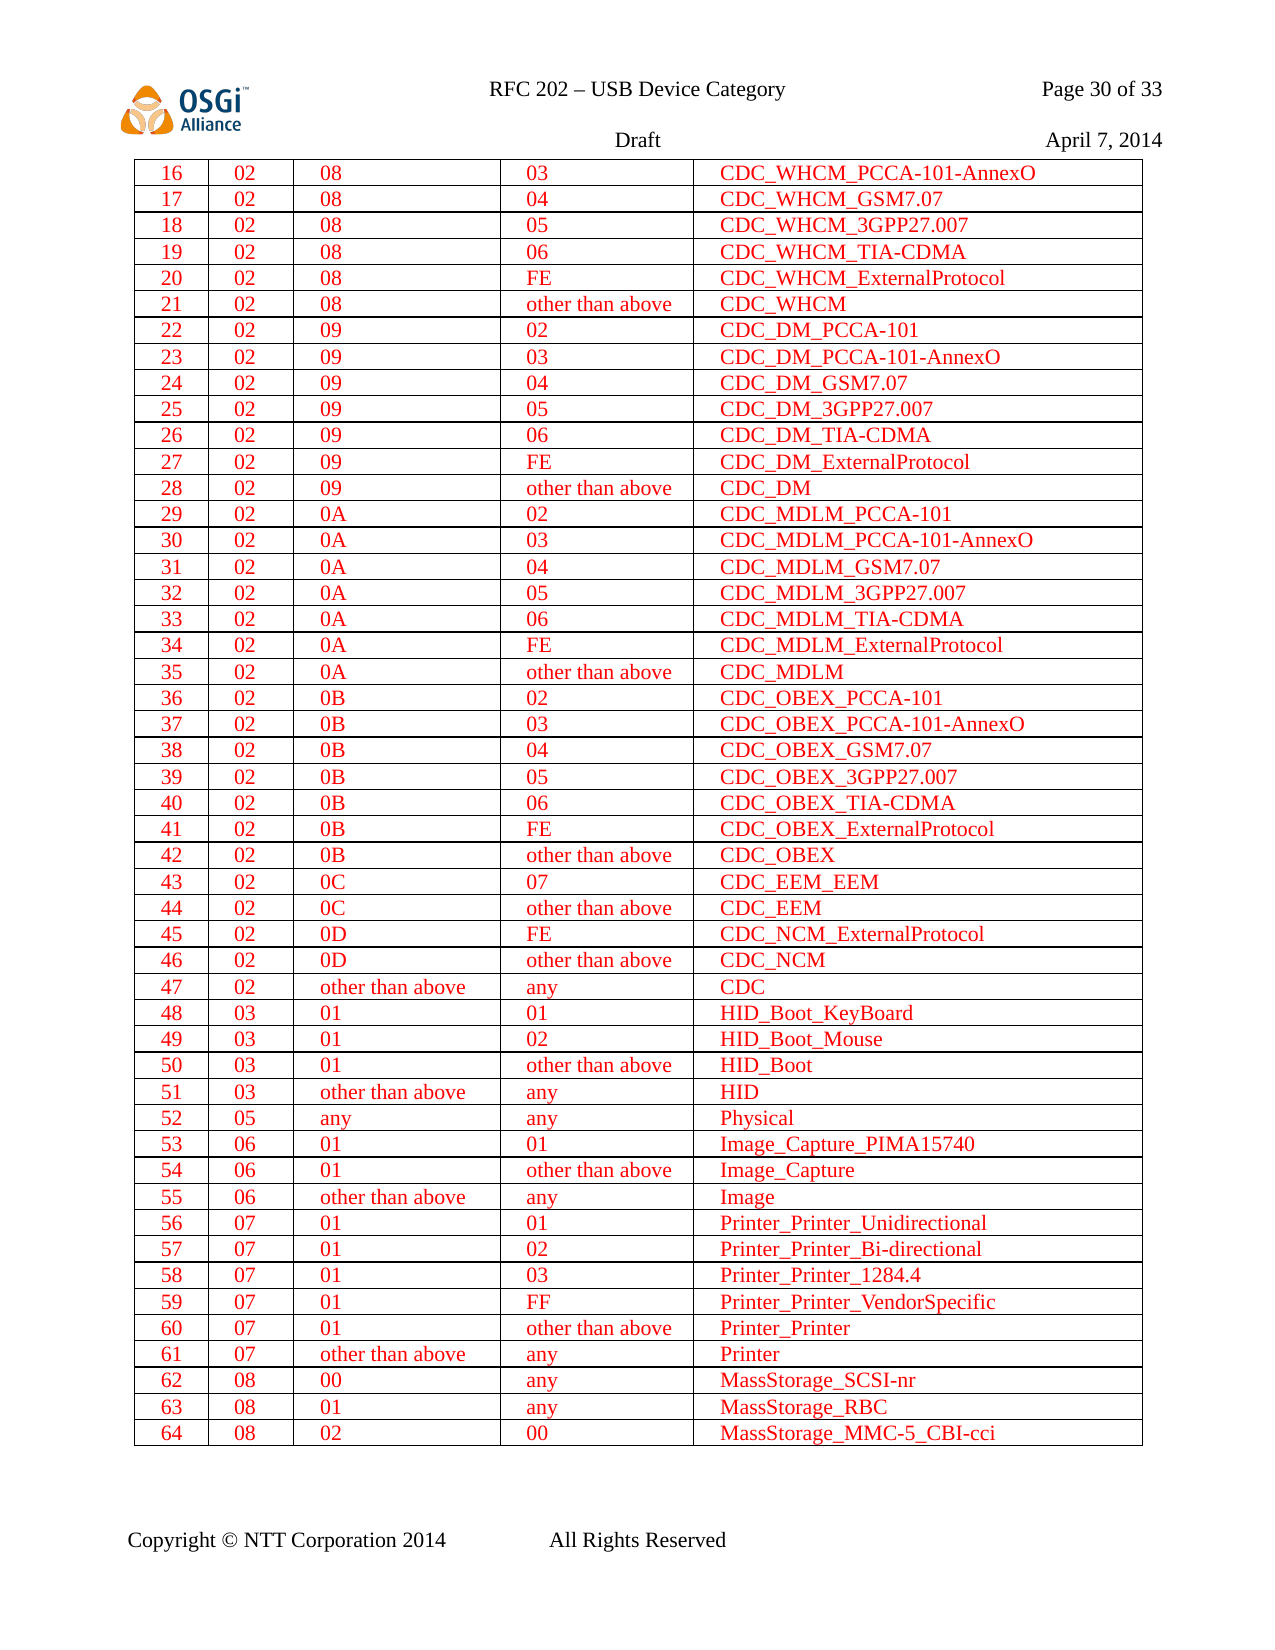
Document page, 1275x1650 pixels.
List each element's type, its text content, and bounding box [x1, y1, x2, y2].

table_cell 02 [209, 764, 293, 789]
table_cell Physical [694, 1105, 1142, 1130]
table_cell 02 [209, 685, 293, 710]
table_cell 59 [135, 1289, 208, 1314]
table_cell other than above [294, 974, 500, 999]
table_cell other than above [294, 1341, 500, 1366]
table_cell 54 [135, 1158, 208, 1183]
table_cell 01 [294, 1131, 500, 1156]
table_cell CDC_DM_TIA-CDMA [694, 423, 1142, 448]
table_cell 02 [501, 318, 693, 343]
table_cell 01 [294, 1315, 500, 1340]
table_cell CDC_MDLM_GSM7.07 [694, 554, 1142, 579]
table_cell 0D [294, 921, 500, 946]
table_cell any [501, 1341, 693, 1366]
table_cell Printer_Printer [694, 1315, 1142, 1340]
table_cell 05 [501, 213, 693, 238]
table_cell 24 [135, 370, 208, 395]
table_cell CDC_NCM [694, 948, 1142, 973]
table_cell 05 [209, 1105, 293, 1130]
table_cell 02 [501, 1026, 693, 1051]
table_cell 08 [209, 1368, 293, 1393]
table_cell any [501, 1368, 693, 1393]
table_cell 26 [135, 423, 208, 448]
table_cell 02 [209, 291, 293, 316]
table_cell 50 [135, 1053, 208, 1078]
table_cell 46 [135, 948, 208, 973]
table_cell 01 [501, 1000, 693, 1025]
table_cell other than above [294, 1184, 500, 1209]
table_cell CDC_OBEX_GSM7.07 [694, 738, 1142, 763]
table_cell CDC_WHCM_TIA-CDMA [694, 239, 1142, 264]
table_cell 02 [209, 396, 293, 421]
table_cell 22 [135, 318, 208, 343]
table_cell other than above [501, 1053, 693, 1078]
table_cell 55 [135, 1184, 208, 1209]
table_cell 47 [135, 974, 208, 999]
table_cell 37 [135, 711, 208, 736]
table_cell 09 [294, 370, 500, 395]
table_cell 62 [135, 1368, 208, 1393]
table_cell 01 [294, 1000, 500, 1025]
table_cell CDC_EEM [694, 895, 1142, 920]
table_cell 06 [209, 1184, 293, 1209]
table_cell other than above [501, 291, 693, 316]
table_cell 02 [209, 790, 293, 815]
table_cell 03 [209, 1026, 293, 1051]
table_cell 01 [501, 1131, 693, 1156]
table_cell 57 [135, 1236, 208, 1261]
table_cell 03 [209, 1000, 293, 1025]
table_cell 06 [209, 1131, 293, 1156]
table_cell 31 [135, 554, 208, 579]
table_cell 39 [135, 764, 208, 789]
table_cell 0A [294, 554, 500, 579]
table_cell 02 [209, 501, 293, 526]
table_cell Printer_Printer_Bi-directional [694, 1236, 1142, 1261]
table_cell 0B [294, 764, 500, 789]
table_cell Printer_Printer_VendorSpecific [694, 1289, 1142, 1314]
table_cell 03 [209, 1079, 293, 1104]
table_cell 02 [209, 738, 293, 763]
table_cell CDC_MDLM_PCCA-101-AnnexO [694, 528, 1142, 553]
table_cell 16 [135, 160, 208, 185]
table_cell 43 [135, 869, 208, 894]
table_cell 41 [135, 816, 208, 841]
table_cell any [501, 1105, 693, 1130]
table_cell 06 [501, 790, 693, 815]
table_cell any [501, 1184, 693, 1209]
table_cell 0A [294, 580, 500, 605]
table_cell 64 [135, 1420, 208, 1445]
table_cell 02 [209, 475, 293, 500]
table_cell 05 [501, 764, 693, 789]
table_cell 58 [135, 1263, 208, 1288]
table_cell other than above [501, 1315, 693, 1340]
table_cell 02 [501, 685, 693, 710]
table_cell 60 [135, 1315, 208, 1340]
table_cell 07 [209, 1341, 293, 1366]
table_cell 06 [209, 1158, 293, 1183]
table_cell 20 [135, 265, 208, 290]
table_cell 02 [209, 186, 293, 211]
table_cell CDC_OBEX_PCCA-101-AnnexO [694, 711, 1142, 736]
table_cell 01 [501, 1210, 693, 1235]
table_cell 06 [501, 239, 693, 264]
table_cell Image_Capture [694, 1158, 1142, 1183]
table_cell 09 [294, 396, 500, 421]
table_cell 0A [294, 528, 500, 553]
table_cell 02 [209, 528, 293, 553]
table_cell CDC_MDLM_3GPP27.007 [694, 580, 1142, 605]
table_cell 02 [209, 580, 293, 605]
table_cell 0B [294, 738, 500, 763]
table_cell CDC_OBEX [694, 843, 1142, 868]
table_cell 08 [209, 1420, 293, 1445]
table_cell other than above [294, 1079, 500, 1104]
table_cell CDC [694, 974, 1142, 999]
table_cell 01 [294, 1263, 500, 1288]
table_cell CDC_OBEX_3GPP27.007 [694, 764, 1142, 789]
table_cell Image_Capture_PIMA15740 [694, 1131, 1142, 1156]
table_cell 05 [501, 580, 693, 605]
table_cell 02 [209, 633, 293, 658]
table_cell 03 [501, 344, 693, 369]
table_cell 05 [501, 396, 693, 421]
table_cell 09 [294, 449, 500, 474]
table_cell CDC_DM_PCCA-101-AnnexO [694, 344, 1142, 369]
table_cell 02 [209, 921, 293, 946]
table_cell 38 [135, 738, 208, 763]
table_cell 17 [135, 186, 208, 211]
table_cell HID [694, 1079, 1142, 1104]
table_cell 08 [294, 291, 500, 316]
table_cell 02 [209, 318, 293, 343]
table_cell CDC_EEM_EEM [694, 869, 1142, 894]
table_cell 0D [294, 948, 500, 973]
table_cell CDC_DM_GSM7.07 [694, 370, 1142, 395]
table_cell 02 [209, 948, 293, 973]
table_cell 34 [135, 633, 208, 658]
table_cell 02 [209, 974, 293, 999]
table_cell 28 [135, 475, 208, 500]
table_cell 08 [209, 1394, 293, 1419]
table_cell 04 [501, 738, 693, 763]
table_cell 02 [501, 1236, 693, 1261]
table_cell 01 [294, 1236, 500, 1261]
table_cell FF [501, 1289, 693, 1314]
table_cell 08 [294, 213, 500, 238]
table_cell 02 [209, 869, 293, 894]
table_cell any [501, 1079, 693, 1104]
table_cell 01 [294, 1053, 500, 1078]
table_cell 07 [209, 1263, 293, 1288]
table_cell 02 [209, 239, 293, 264]
table_cell 01 [294, 1158, 500, 1183]
table_cell 01 [294, 1394, 500, 1419]
table_cell 02 [209, 895, 293, 920]
table_cell CDC_WHCM [694, 291, 1142, 316]
table_cell any [294, 1105, 500, 1130]
table_cell 03 [501, 160, 693, 185]
table_cell HID_Boot_KeyBoard [694, 1000, 1142, 1025]
table_cell 21 [135, 291, 208, 316]
table_cell 02 [209, 711, 293, 736]
table_cell 03 [501, 528, 693, 553]
table_cell Printer_Printer_Unidirectional [694, 1210, 1142, 1235]
table_cell 03 [501, 711, 693, 736]
table_cell 02 [294, 1420, 500, 1445]
table_cell FE [501, 816, 693, 841]
table_cell 07 [209, 1289, 293, 1314]
table_cell CDC_OBEX_TIA-CDMA [694, 790, 1142, 815]
table_cell CDC_MDLM [694, 659, 1142, 684]
table_cell 02 [209, 213, 293, 238]
table_cell FE [501, 921, 693, 946]
table_cell CDC_DM_ExternalProtocol [694, 449, 1142, 474]
table_cell MassStorage_SCSI-nr [694, 1368, 1142, 1393]
table_cell 01 [294, 1289, 500, 1314]
table_cell other than above [501, 475, 693, 500]
table_cell Printer_Printer_1284.4 [694, 1263, 1142, 1288]
table_cell FE [501, 449, 693, 474]
table_cell 0A [294, 659, 500, 684]
table_cell CDC_MDLM_TIA-CDMA [694, 606, 1142, 631]
table_cell 25 [135, 396, 208, 421]
table_cell CDC_DM_3GPP27.007 [694, 396, 1142, 421]
table_cell 08 [294, 239, 500, 264]
table_cell 53 [135, 1131, 208, 1156]
table_cell CDC_OBEX_PCCA-101 [694, 685, 1142, 710]
table_cell 52 [135, 1105, 208, 1130]
table_cell other than above [501, 843, 693, 868]
table_cell 0B [294, 711, 500, 736]
table_cell 09 [294, 475, 500, 500]
table_cell Printer [694, 1341, 1142, 1366]
table_cell Image [694, 1184, 1142, 1209]
table_cell CDC_DM_PCCA-101 [694, 318, 1142, 343]
table_cell 02 [209, 370, 293, 395]
table_cell any [501, 1394, 693, 1419]
table_cell 07 [501, 869, 693, 894]
table_cell CDC_WHCM_3GPP27.007 [694, 213, 1142, 238]
table_cell 0B [294, 685, 500, 710]
table_cell 02 [209, 606, 293, 631]
table_cell 35 [135, 659, 208, 684]
table_cell 61 [135, 1341, 208, 1366]
table_cell 07 [209, 1210, 293, 1235]
table_cell 08 [294, 265, 500, 290]
table_cell 44 [135, 895, 208, 920]
table_cell 08 [294, 160, 500, 185]
table_cell 18 [135, 213, 208, 238]
table_cell 0A [294, 501, 500, 526]
table_cell 02 [209, 843, 293, 868]
table_cell CDC_WHCM_PCCA-101-AnnexO [694, 160, 1142, 185]
table_cell 23 [135, 344, 208, 369]
table_cell 00 [501, 1420, 693, 1445]
table_cell 0B [294, 843, 500, 868]
table_cell 00 [294, 1368, 500, 1393]
table_cell 29 [135, 501, 208, 526]
table_cell 0C [294, 895, 500, 920]
table_cell 02 [209, 344, 293, 369]
table_cell 07 [209, 1236, 293, 1261]
table_cell 63 [135, 1394, 208, 1419]
table_cell 0C [294, 869, 500, 894]
table_cell 04 [501, 554, 693, 579]
table_cell CDC_WHCM_ExternalProtocol [694, 265, 1142, 290]
table_cell other than above [501, 895, 693, 920]
table_cell 04 [501, 370, 693, 395]
table_cell HID_Boot [694, 1053, 1142, 1078]
table_cell 33 [135, 606, 208, 631]
table_cell other than above [501, 659, 693, 684]
table_cell 09 [294, 318, 500, 343]
table_cell 02 [209, 423, 293, 448]
table_cell 02 [209, 659, 293, 684]
table_cell 40 [135, 790, 208, 815]
table_cell FE [501, 265, 693, 290]
table_cell 30 [135, 528, 208, 553]
table_cell 06 [501, 423, 693, 448]
table_cell 56 [135, 1210, 208, 1235]
table_cell 45 [135, 921, 208, 946]
table_cell CDC_MDLM_PCCA-101 [694, 501, 1142, 526]
table_cell 19 [135, 239, 208, 264]
table_cell other than above [501, 1158, 693, 1183]
table_cell 07 [209, 1315, 293, 1340]
table_cell 42 [135, 843, 208, 868]
table_cell 01 [294, 1026, 500, 1051]
picture [113, 78, 257, 142]
table_cell 03 [209, 1053, 293, 1078]
table_cell 02 [209, 160, 293, 185]
table_cell 04 [501, 186, 693, 211]
table_cell 32 [135, 580, 208, 605]
table_cell 48 [135, 1000, 208, 1025]
table_cell other than above [501, 948, 693, 973]
table_cell 02 [501, 501, 693, 526]
table_cell 02 [209, 816, 293, 841]
table_cell 09 [294, 423, 500, 448]
table_cell CDC_MDLM_ExternalProtocol [694, 633, 1142, 658]
table_cell 02 [209, 449, 293, 474]
table_cell 49 [135, 1026, 208, 1051]
table_cell MassStorage_MMC-5_CBI-cci [694, 1420, 1142, 1445]
table_cell CDC_OBEX_ExternalProtocol [694, 816, 1142, 841]
table_cell FE [501, 633, 693, 658]
table_cell 36 [135, 685, 208, 710]
table_cell 51 [135, 1079, 208, 1104]
table_cell 06 [501, 606, 693, 631]
table_cell 0A [294, 606, 500, 631]
table_cell CDC_DM [694, 475, 1142, 500]
table_cell 02 [209, 265, 293, 290]
table_cell 08 [294, 186, 500, 211]
table_cell 03 [501, 1263, 693, 1288]
table_cell 27 [135, 449, 208, 474]
table_cell 0A [294, 633, 500, 658]
table_cell 0B [294, 790, 500, 815]
table_cell any [501, 974, 693, 999]
table_cell CDC_WHCM_GSM7.07 [694, 186, 1142, 211]
table_cell 01 [294, 1210, 500, 1235]
table_cell 09 [294, 344, 500, 369]
table_cell HID_Boot_Mouse [694, 1026, 1142, 1051]
table_cell CDC_NCM_ExternalProtocol [694, 921, 1142, 946]
table_cell MassStorage_RBC [694, 1394, 1142, 1419]
table_cell 0B [294, 816, 500, 841]
table_cell 02 [209, 554, 293, 579]
